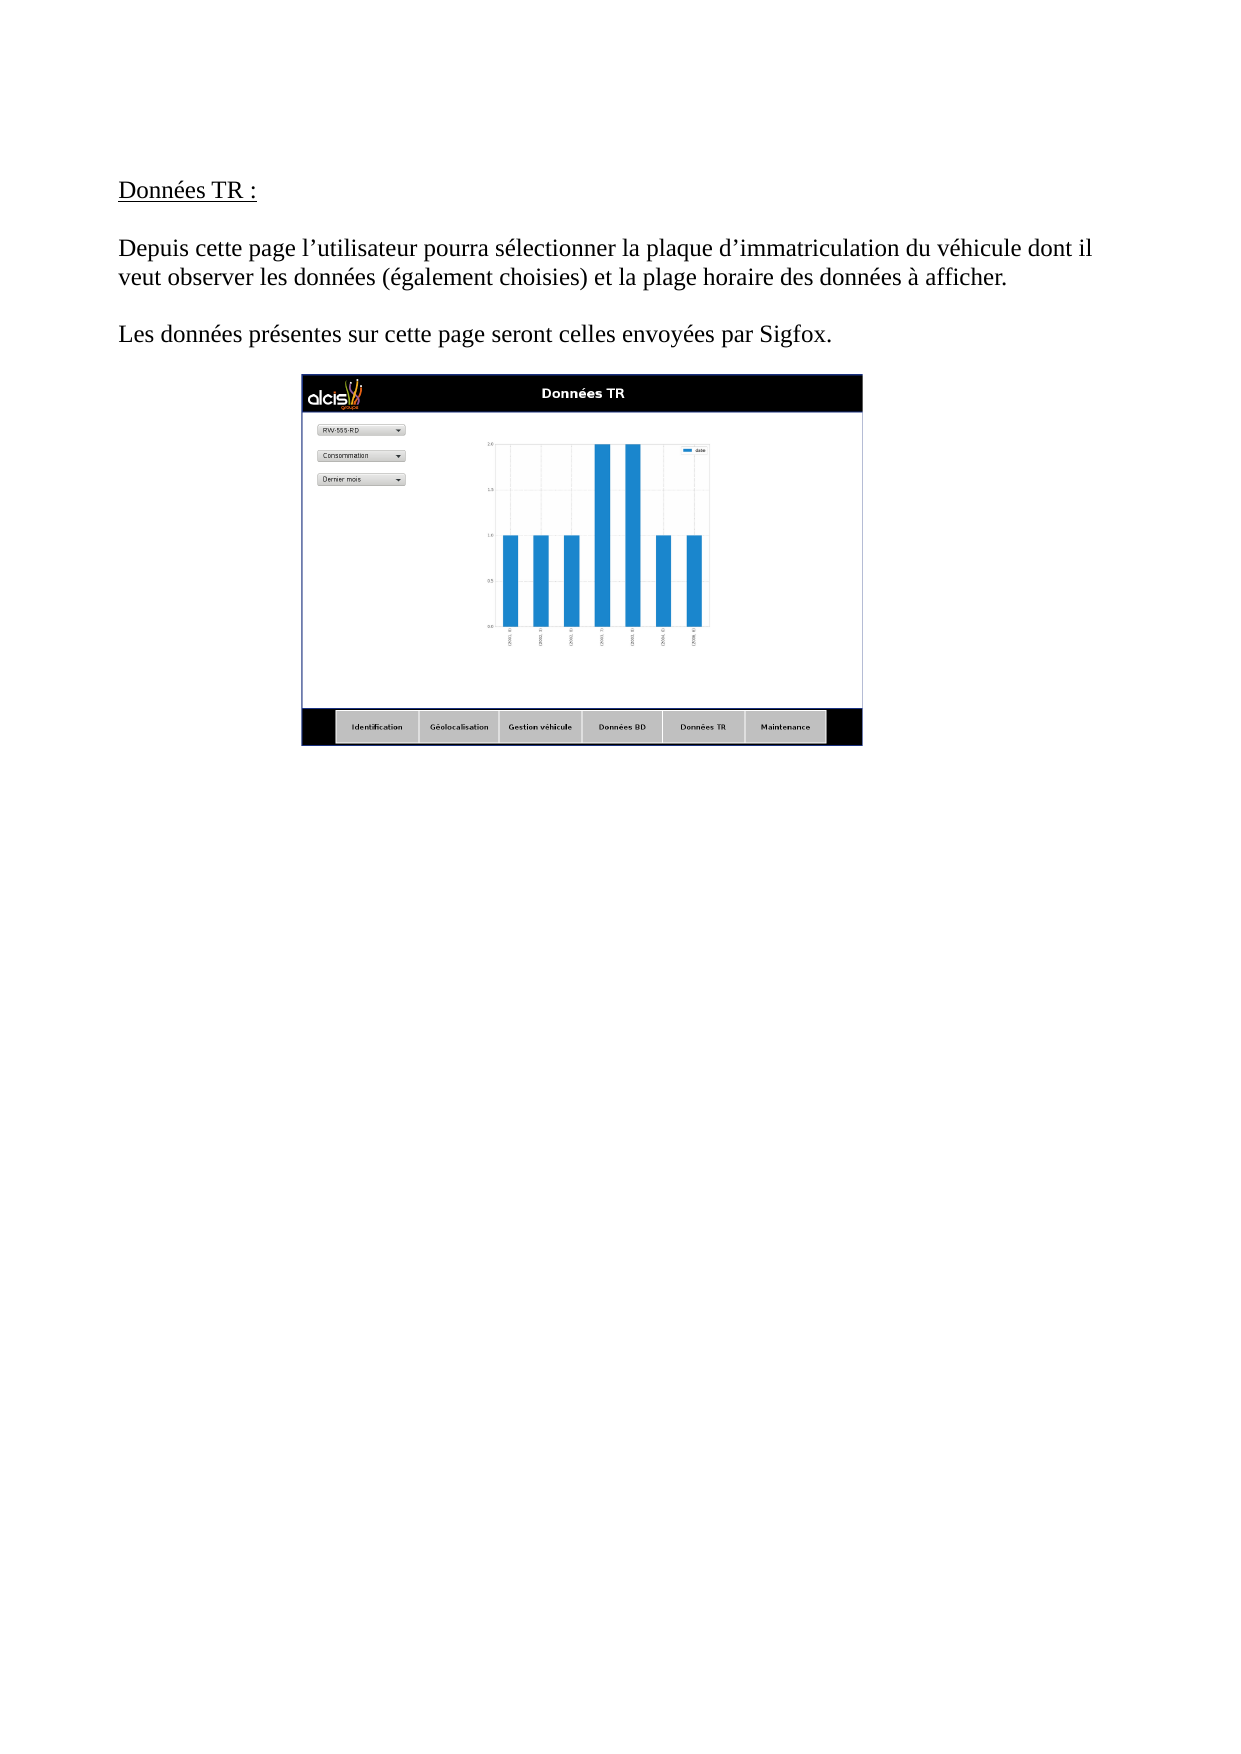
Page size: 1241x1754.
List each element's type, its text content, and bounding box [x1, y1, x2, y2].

picture [301, 374, 863, 746]
text Depuis cette page l’utilisateur pourra sélectionner la plaque d’immatriculation du véhicule dont il veut observer les données (également choisies) et la plage horaire des données à afficher. [118, 233, 1122, 291]
text Les données présentes sur cette page seront celles envoyées par Sigfox. [118, 319, 1122, 348]
text Données TR : [118, 176, 1122, 204]
